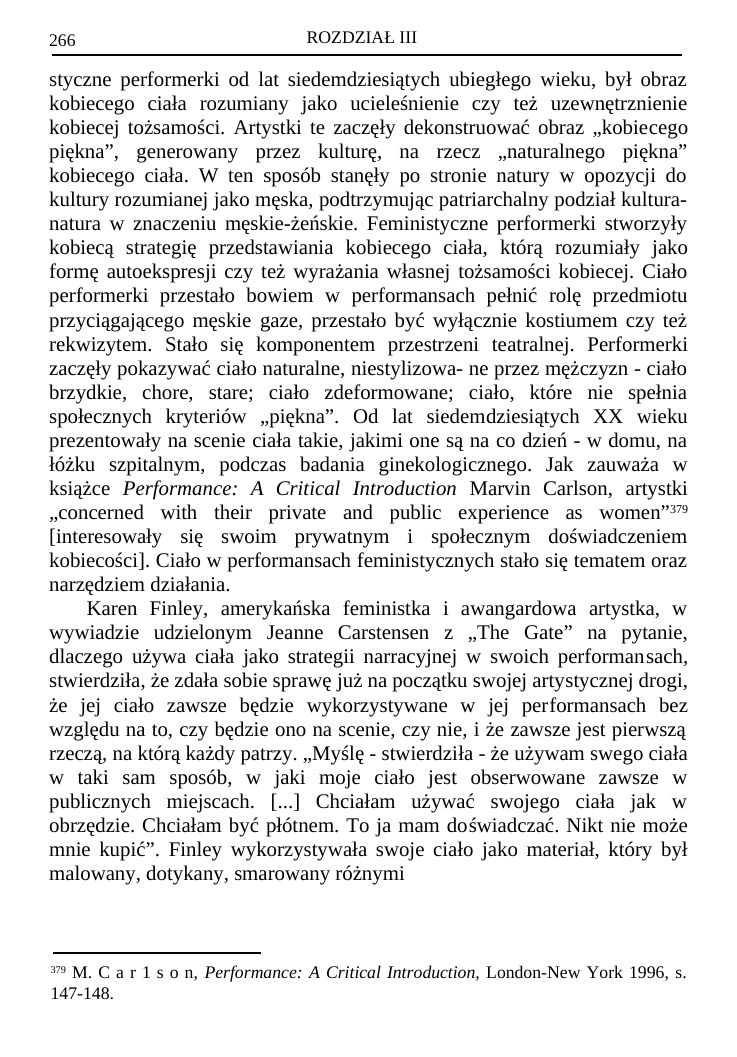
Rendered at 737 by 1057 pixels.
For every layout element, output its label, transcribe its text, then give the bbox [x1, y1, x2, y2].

text styczne performerki od lat siedemdziesiątych ubiegłego wieku, był obraz kobiecego ciała rozumiany jako ucieleśnienie czy też uzewnętrznienie kobiecej tożsamości. Artystki te zaczęły dekonstruować obraz „kobie­cego piękna”, generowany przez kulturę, na rzecz „naturalnego piękna” kobiecego ciała. W ten sposób stanęły po stronie natury w opozycji do kultury rozumianej jako męska, podtrzymując patriarchalny podział kultura-natura w znaczeniu męskie-żeńskie. Feministyczne performerki stworzyły kobiecą strategię przedstawiania kobiecego ciała, którą rozu­miały jako formę autoekspresji czy też wyrażania własnej tożsamości kobiecej. Ciało performerki przestało bowiem w performansach pełnić rolę przedmiotu przyciągającego męskie gaze, przestało być wyłącznie kostiumem czy też rekwizytem. Stało się komponentem przestrzeni te­atralnej. Performerki zaczęły pokazywać ciało naturalne, niestylizowa- ne przez mężczyzn - ciało brzydkie, chore, stare; ciało zdeformowane; ciało, które nie spełnia społecznych kryteriów „piękna”. Od lat siedem­dziesiątych XX wieku prezentowały na scenie ciała takie, jakimi one są na co dzień - w domu, na łóżku szpitalnym, podczas badania ginekolo­gicznego. Jak zauważa w książce Performance: A Critical Introduction Marvin Carlson, artystki „concerned with their private and public expe­rience as women”379 [interesowały się swoim prywatnym i społecznym doświadczeniem kobiecości]. Ciało w performansach feministycznych stało się tematem oraz narzędziem działania. [49, 67, 688, 596]
text Karen Finley, amerykańska feministka i awangardowa artystka, w wywiadzie udzielonym Jeanne Carstensen z „The Gate” na pytanie, dlaczego używa ciała jako strategii narracyjnej w swoich performan­sach, stwierdziła, że zdała sobie sprawę już na początku swojej arty­stycznej drogi, że jej ciało zawsze będzie wykorzystywane w jej per­formansach bez względu na to, czy będzie ono na scenie, czy nie, i że zawsze jest pierwszą rzeczą, na którą każdy patrzy. „Myślę - stwierdzi­ła - że używam swego ciała w taki sam sposób, w jaki moje ciało jest obserwowane zawsze w publicznych miejscach. [...] Chciałam używać swojego ciała jak w obrzędzie. Chciałam być płótnem. To ja mam do­świadczać. Nikt nie może mnie kupić”. Finley wykorzystywała swoje ciało jako materiał, który był malowany, dotykany, smarowany różnymi [49, 596, 688, 885]
text 379 M. C a r 1 s o n, Performance: A Critical Introduction, London-New York 1996, s. 147-148. [50, 962, 686, 1003]
text 266 [49, 29, 83, 50]
text ROZDZIAŁ III [306, 27, 426, 47]
